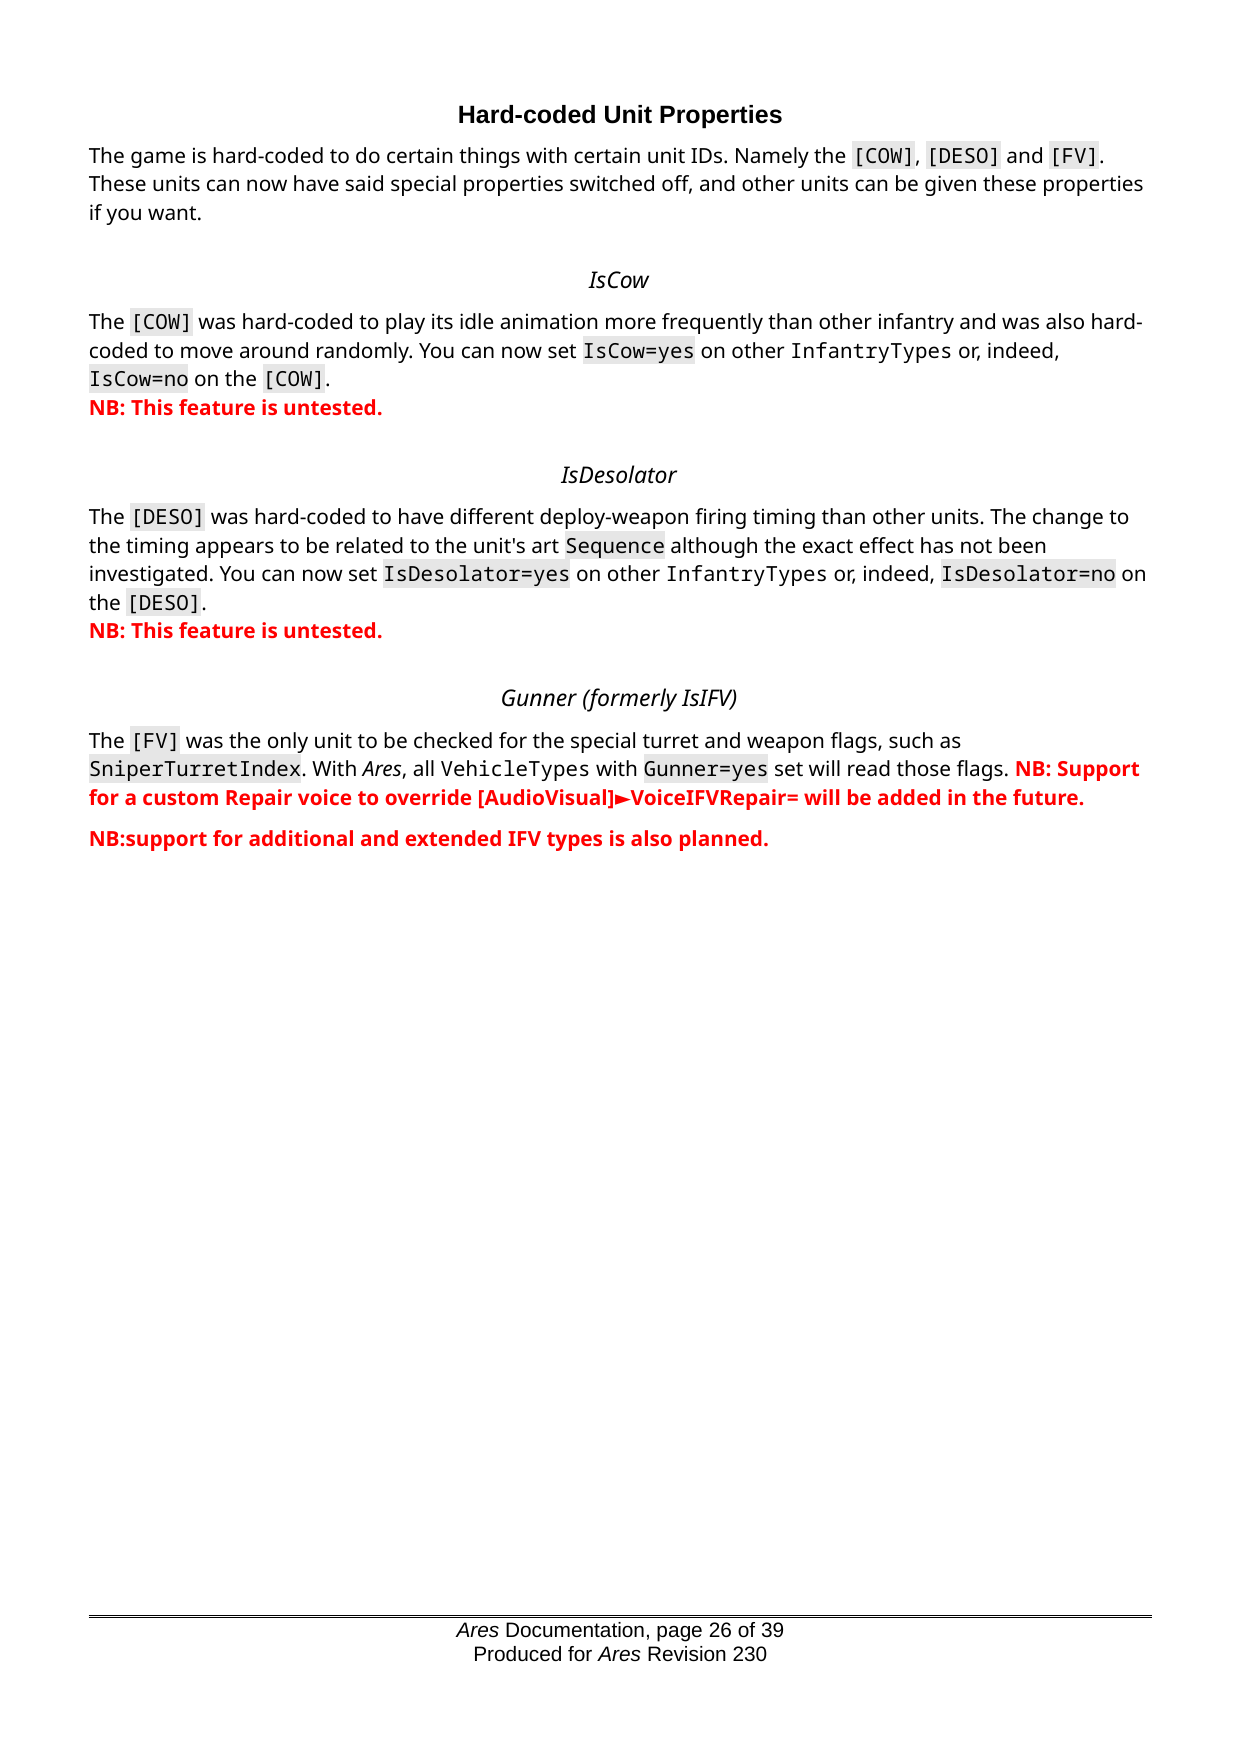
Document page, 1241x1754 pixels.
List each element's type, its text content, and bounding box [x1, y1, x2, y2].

subtitle Gunner (formerly IsIFV) [88, 682, 1152, 713]
subtitle IsDesolator [88, 459, 1152, 490]
text The [DESO] was hard-coded to have different deploy-weapon firing timing than other units. The change to the timing appears to be related to the unit's art Sequence although the exact effect has not been investigated. You can now set IsDesolator=yes on other InfantryTypes or, indeed, IsDesolator=no on the [DESO]. NB: This feature is untested. [88, 502, 1152, 644]
text The [COW] was hard-coded to play its idle animation more frequently than other infantry and was also hard-coded to move around randomly. You can now set IsCow=yes on other InfantryTypes or, indeed, IsCow=no on the [COW]. NB: This feature is untested. [88, 307, 1152, 421]
text The game is hard-coded to do certain things with certain unit IDs. Namely the [COW], [DESO] and [FV]. These units can now have said special properties switched off, and other units can be given these properties if you want. [88, 141, 1152, 226]
text The [FV] was the only unit to be checked for the special turret and weapon flags, such as SniperTurretIndex. With Ares, all VehicleTypes with Gunner=yes set will read those flags. NB: Support for a custom Repair voice to override [AudioVisual]►VoiceIFVRepair= will be added in the future. [88, 726, 1152, 811]
text NB:support for additional and extended IFV types is also planned. [88, 824, 1152, 852]
subtitle Hard-coded Unit Properties [88, 100, 1152, 129]
subtitle IsCow [88, 264, 1152, 295]
